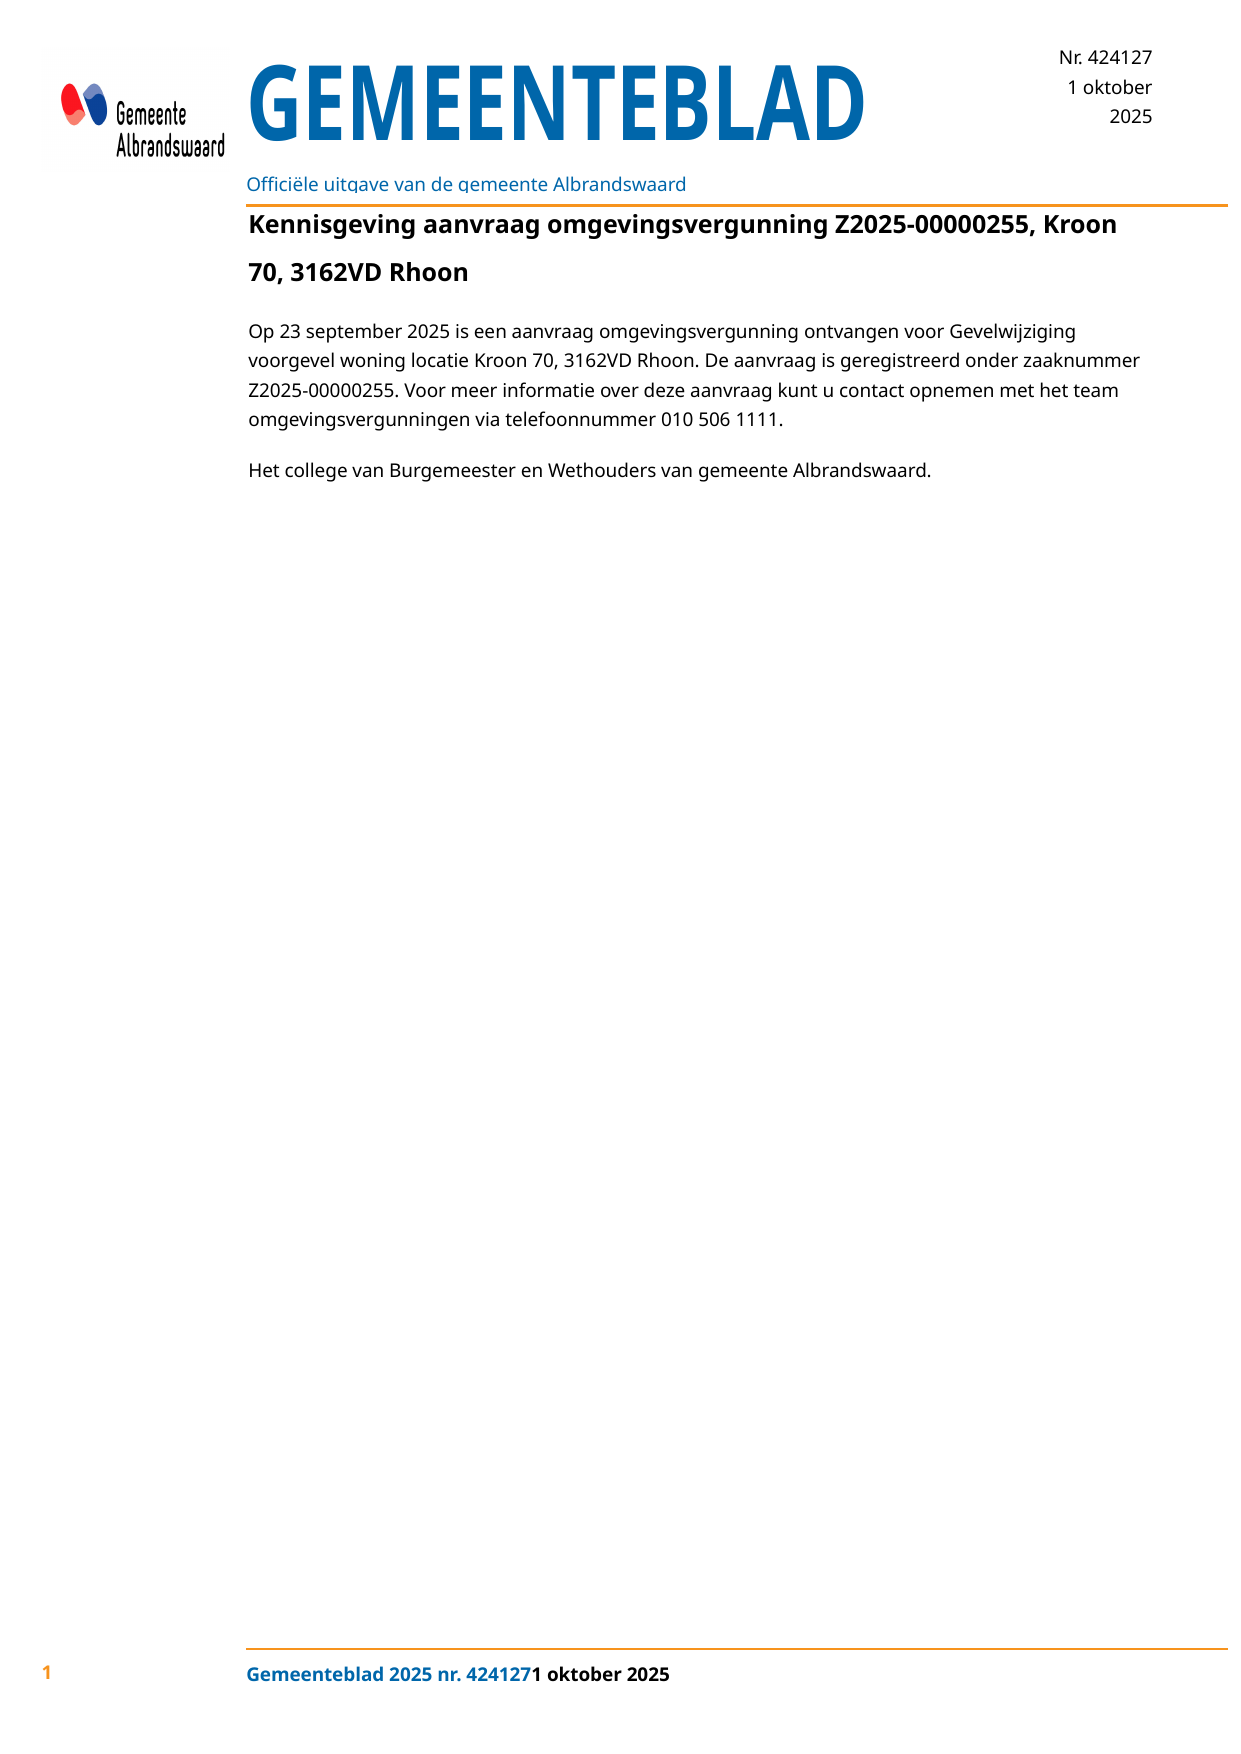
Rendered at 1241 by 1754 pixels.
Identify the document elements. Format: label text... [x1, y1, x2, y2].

text Het college van Burgemeester en Wethouders van gemeente Albrandswaard. [248, 457, 1152, 483]
text Kennisgeving aanvraag omgevingsvergunning Z2025-00000255, Kroon 70, 3162VD Rhoon [248, 207, 1152, 288]
picture [41, 47, 231, 172]
text Op 23 september 2025 is een aanvraag omgevingsvergunning ontvangen voor Gevelwijziging voorgevel woning locatie Kroon 70, 3162VD Rhoon. De aanvraag is geregistreerd onder zaaknummer Z2025-00000255. Voor meer informatie over deze aanvraag kunt u contact opnemen met het team omgevingsvergunningen via telefoonnummer 010 506 1111. [248, 318, 1152, 432]
